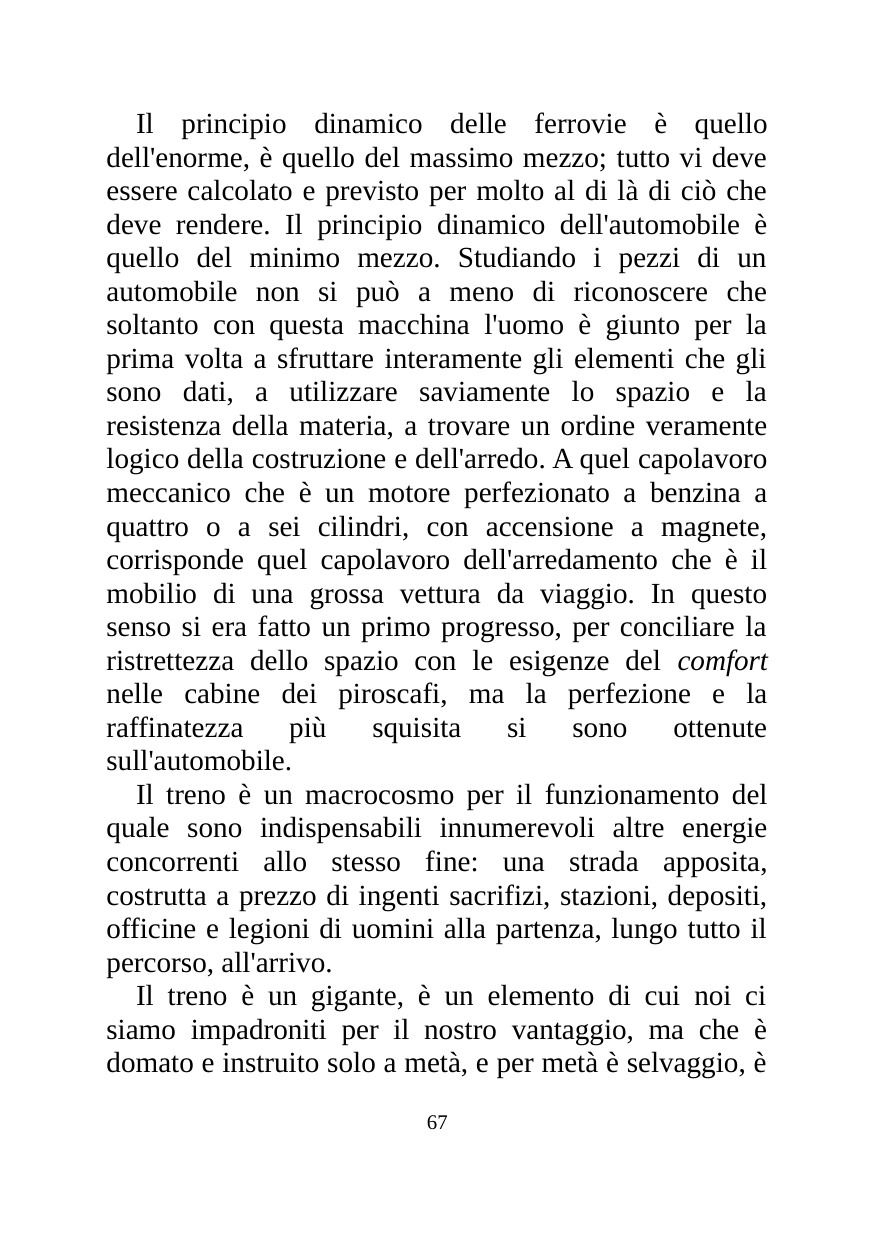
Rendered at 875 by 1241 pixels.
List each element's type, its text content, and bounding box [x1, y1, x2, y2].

text Il treno è un gigante, è un elemento di cui noi ci siamo impadroniti per il nostro vantaggio, ma che è domato e instruito solo a metà, e per metà è selvaggio, è [106, 978, 768, 1079]
text Il treno è un macrocosmo per il funzionamento del quale sono indispensabili innumerevoli altre energie concorrenti allo stesso fine: una strada apposita, costrutta a prezzo di ingenti sacrifizi, stazioni, depositi, officine e legioni di uomini alla partenza, lungo tutto il percorso, all'arrivo. [106, 777, 768, 978]
text Il principio dinamico delle ferrovie è quello dell'enorme, è quello del massimo mezzo; tutto vi deve essere calcolato e previsto per molto al di là di ciò che deve rendere. Il principio dinamico dell'automobile è quello del minimo mezzo. Studiando i pezzi di un automobile non si può a meno di riconoscere che soltanto con questa macchina l'uomo è giunto per la prima volta a sfruttare interamente gli elementi che gli sono dati, a utilizzare saviamente lo spazio e la resistenza della materia, a trovare un ordine veramente logico della costruzione e dell'arredo. A quel capolavoro meccanico che è un motore perfezionato a benzina a quattro o a sei cilindri, con accensione a magnete, corrisponde quel capolavoro dell'arredamento che è il mobilio di una grossa vettura da viaggio. In questo senso si era fatto un primo progresso, per conciliare la ristrettezza dello spazio con le esigenze del comfort nelle cabine dei piroscafi, ma la perfezione e la raffinatezza più squisita si sono ottenute sull'automobile. [106, 106, 768, 777]
